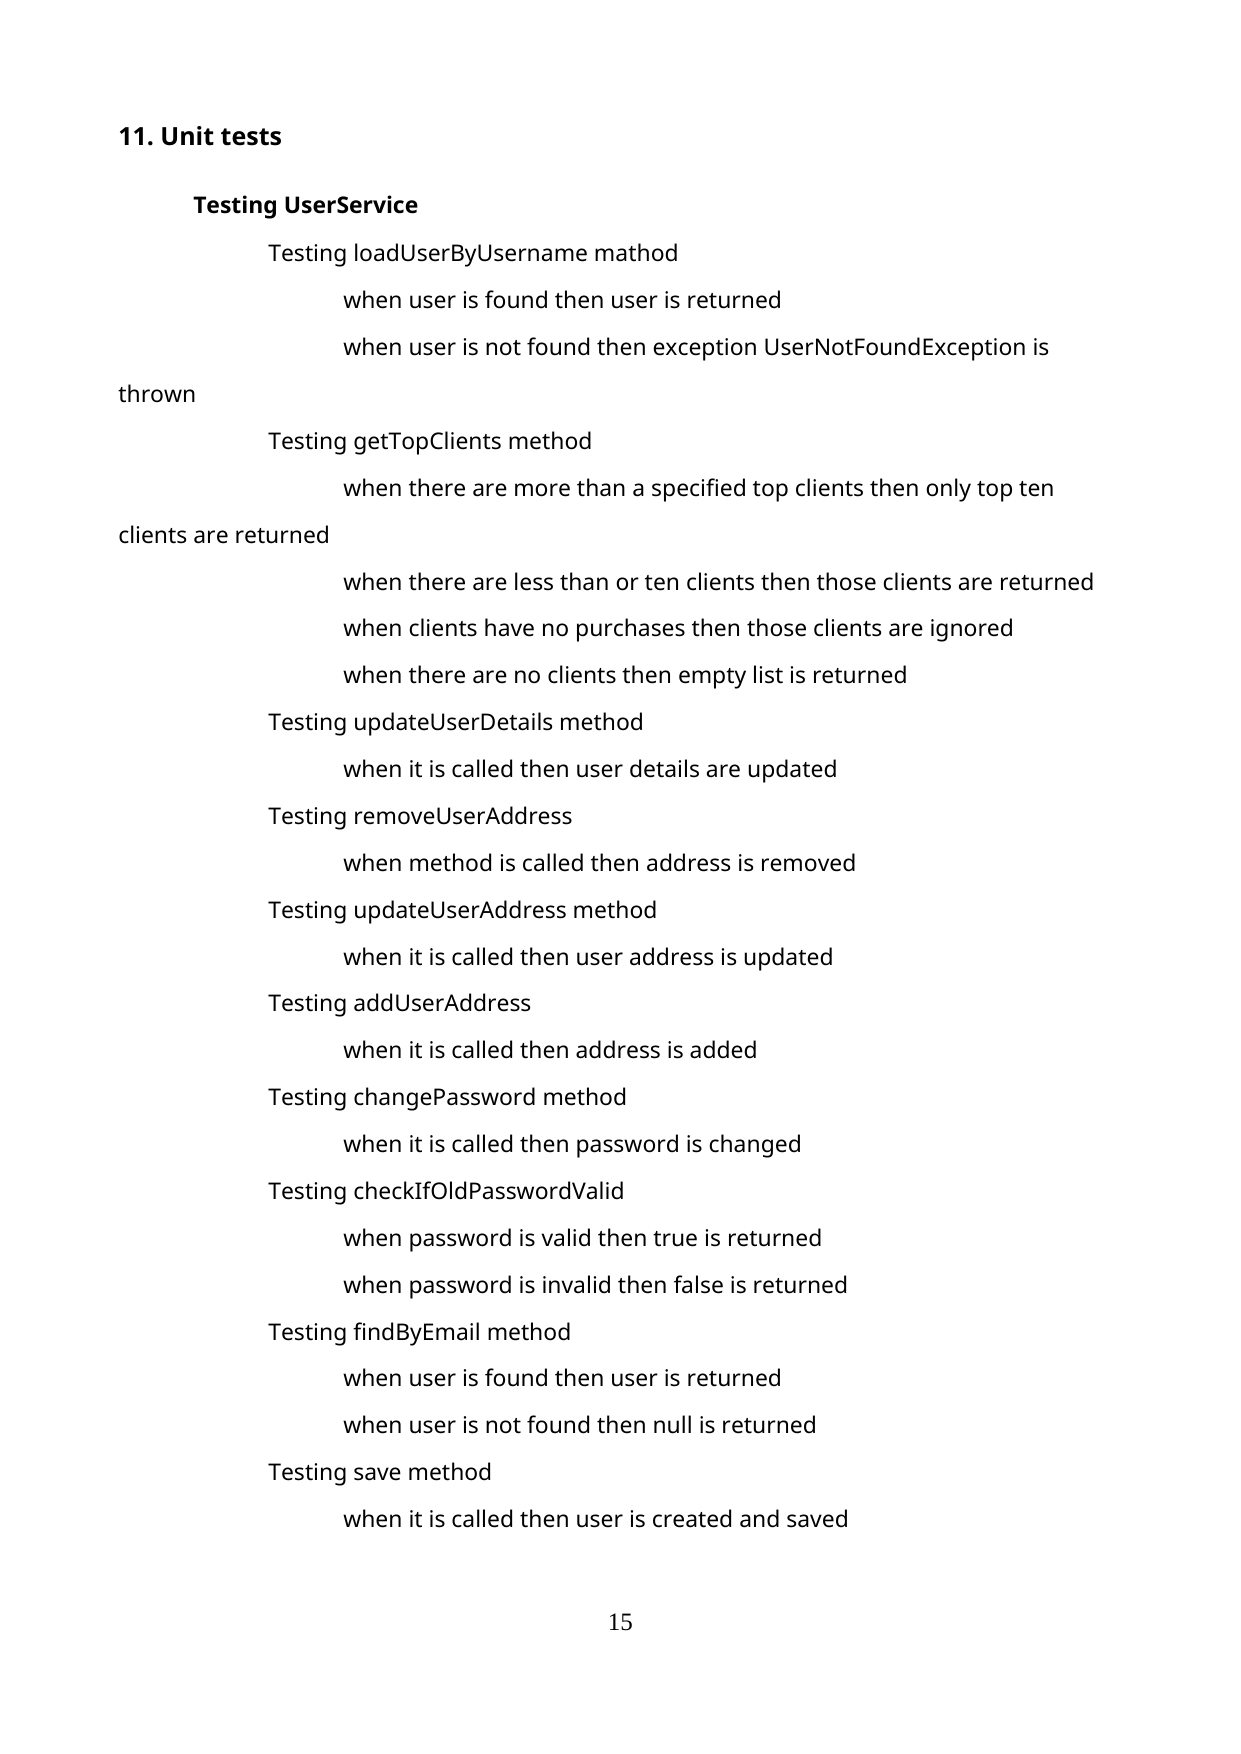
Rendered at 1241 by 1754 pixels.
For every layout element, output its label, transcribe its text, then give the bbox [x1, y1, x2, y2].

text Testing updateUserAddress method [118, 893, 1122, 925]
text when it is called then password is changed [118, 1128, 1122, 1159]
text 11. Unit tests [118, 118, 1122, 152]
text when there are more than a specified top clients then only top ten clients are returned [118, 472, 1122, 550]
text when method is called then address is removed [118, 847, 1122, 878]
text Testing removeUserAddress [118, 800, 1122, 831]
text when user is found then user is returned [118, 1362, 1122, 1393]
text Testing changePassword method [118, 1081, 1122, 1112]
text Testing checkIfOldPasswordValid [118, 1175, 1122, 1206]
text when there are no clients then empty list is returned [118, 659, 1122, 690]
text when clients have no purchases then those clients are ignored [118, 612, 1122, 643]
text Testing findByEmail method [118, 1315, 1122, 1347]
text when there are less than or ten clients then those clients are returned [118, 565, 1122, 597]
text when it is called then user is created and saved [118, 1503, 1122, 1534]
text when password is invalid then false is returned [118, 1268, 1122, 1300]
text Testing UserService [118, 186, 1122, 220]
text when it is called then address is added [118, 1034, 1122, 1065]
text when it is called then user details are updated [118, 753, 1122, 784]
text Testing addUserAddress [118, 987, 1122, 1018]
text when user is not found then exception UserNotFoundException is thrown [118, 331, 1122, 409]
text when it is called then user address is updated [118, 940, 1122, 972]
text Testing updateUserDetails method [118, 706, 1122, 737]
text when user is found then user is returned [118, 284, 1122, 315]
text Testing save method [118, 1456, 1122, 1487]
text Testing getTopClients method [118, 425, 1122, 456]
text when user is not found then null is returned [118, 1409, 1122, 1440]
text when password is valid then true is returned [118, 1222, 1122, 1253]
text Testing loadUserByUsername mathod [118, 237, 1122, 268]
